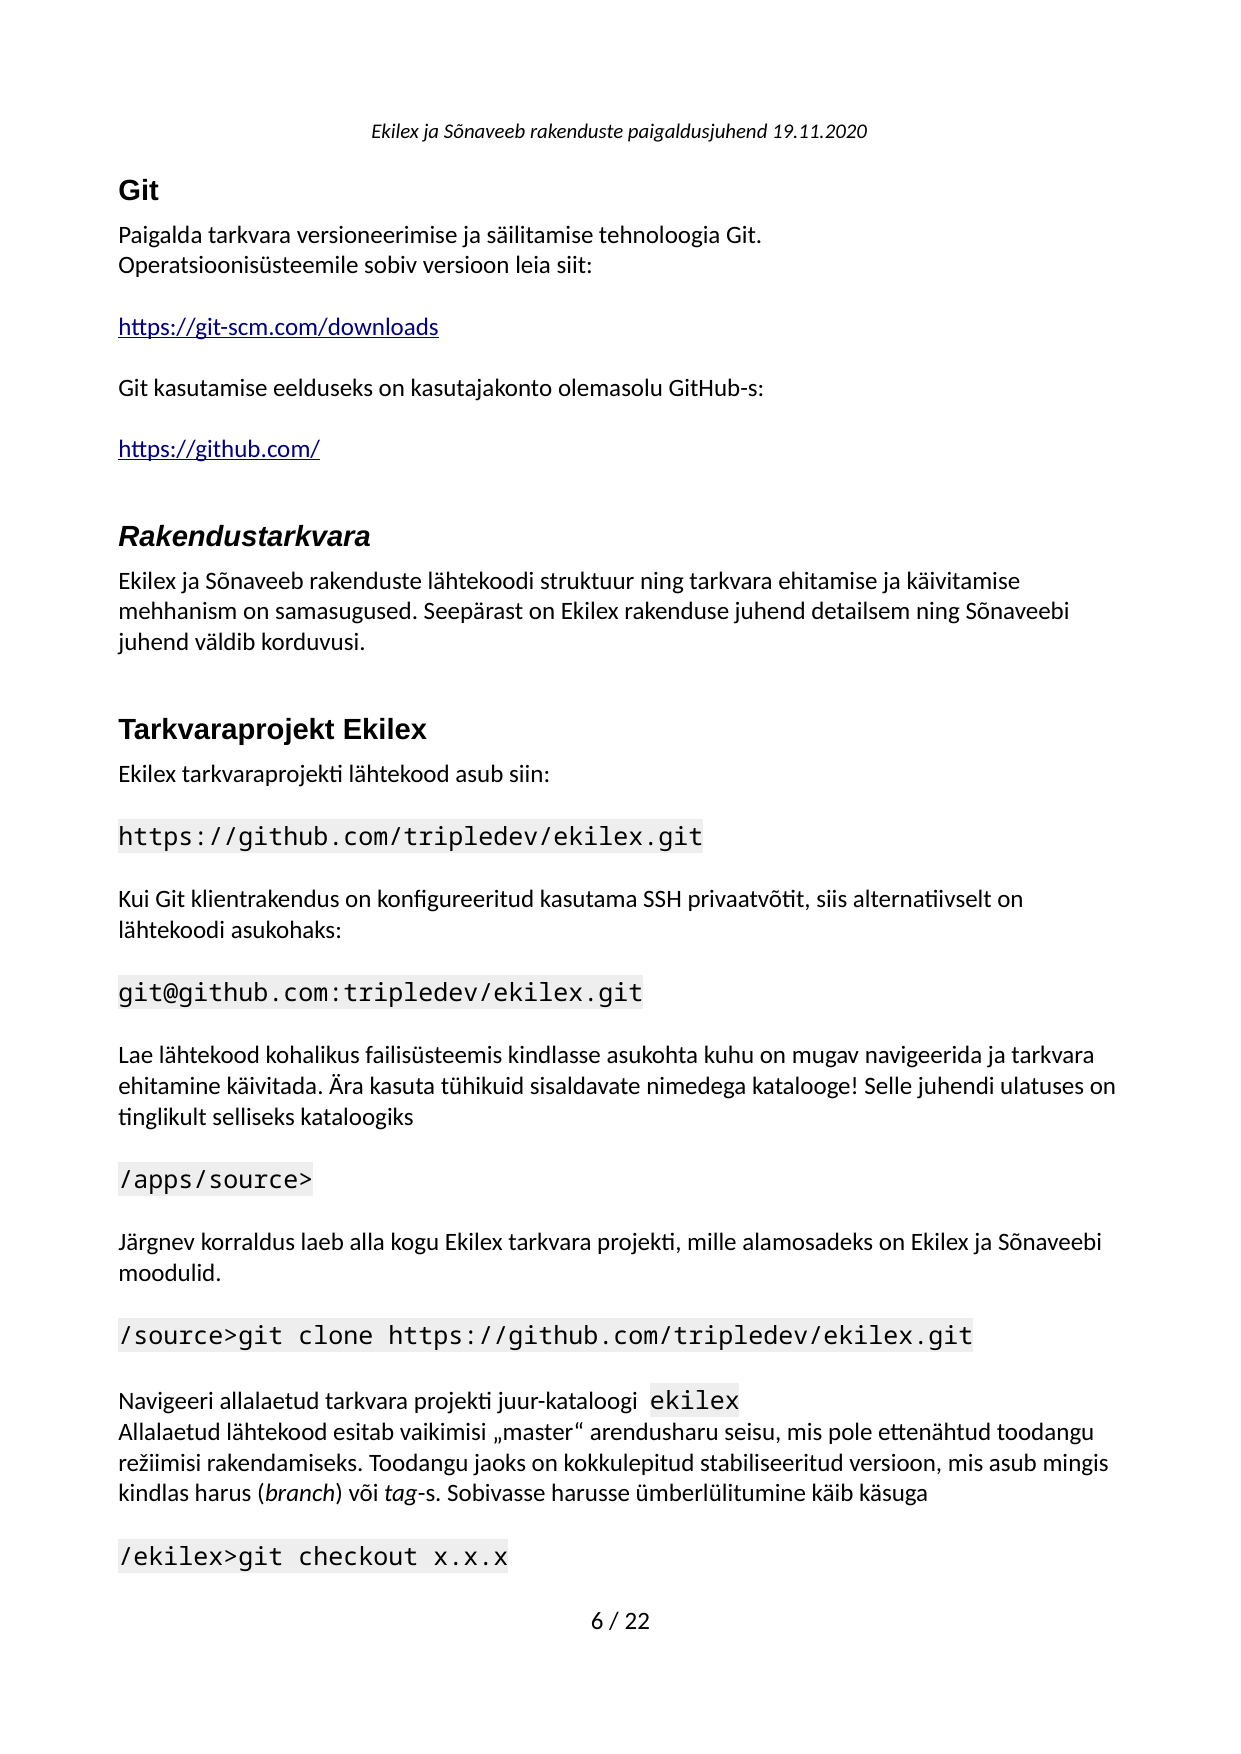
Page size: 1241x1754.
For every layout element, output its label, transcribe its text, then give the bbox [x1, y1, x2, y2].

text Operatsioonisüsteemile sobiv versioon leia siit: [118, 249, 1122, 280]
text Ekilex tarkvaraprojekti lähtekood asub siin: [118, 758, 1122, 788]
text https://git-scm.com/downloads [118, 311, 1122, 341]
text Ekilex ja Sõnaveeb rakenduste lähtekoodi struktuur ning tarkvara ehitamise ja käivitamise mehhanism on samasugused. Seepärast on Ekilex rakenduse juhend detailsem ning Sõnaveebi juhend väldib korduvusi. [118, 565, 1122, 656]
text https://github.com/tripledev/ekilex.git [118, 819, 1122, 853]
text https://github.com/ [118, 433, 1122, 463]
text Git kasutamise eelduseks on kasutajakonto olemasolu GitHub-s: [118, 372, 1122, 402]
text Järgnev korraldus laeb alla kogu Ekilex tarkvara projekti, mille alamosadeks on Ekilex ja Sõnaveebi moodulid. [118, 1226, 1122, 1287]
text Kui Git klientrakendus on konfigureeritud kasutama SSH privaatvõtit, siis alternatiivselt on lähtekoodi asukohaks: [118, 883, 1122, 944]
subtitle Rakendustarkvara [118, 519, 1122, 552]
text Navigeeri allalaetud tarkvara projekti juur-kataloogi ekilex [118, 1382, 1122, 1417]
text Paigalda tarkvara versioneerimise ja säilitamise tehnoloogia Git. [118, 219, 1122, 249]
text /apps/source> [118, 1162, 1122, 1196]
text git@github.com:tripledev/ekilex.git [118, 975, 1122, 1009]
text /ekilex>git checkout x.x.x [118, 1539, 1122, 1573]
text Lae lähtekood kohalikus failisüsteemis kindlasse asukohta kuhu on mugav navigeerida ja tarkvara ehitamine käivitada. Ära kasuta tühikuid sisaldavate nimedega katalooge! Selle juhendi ulatuses on tinglikult selliseks kataloogiks [118, 1040, 1122, 1131]
text Allalaetud lähtekood esitab vaikimisi „master“ arendusharu seisu, mis pole ettenähtud toodangu režiimisi rakendamiseks. Toodangu jaoks on kokkulepitud stabiliseeritud versioon, mis asub mingis kindlas harus (branch) või tag-s. Sobivasse harusse ümberlülitumine käib käsuga [118, 1417, 1122, 1508]
text /source>git clone https://github.com/tripledev/ekilex.git [118, 1318, 1122, 1352]
subtitle Tarkvaraprojekt Ekilex [118, 712, 1122, 745]
subtitle Git [118, 173, 1122, 207]
